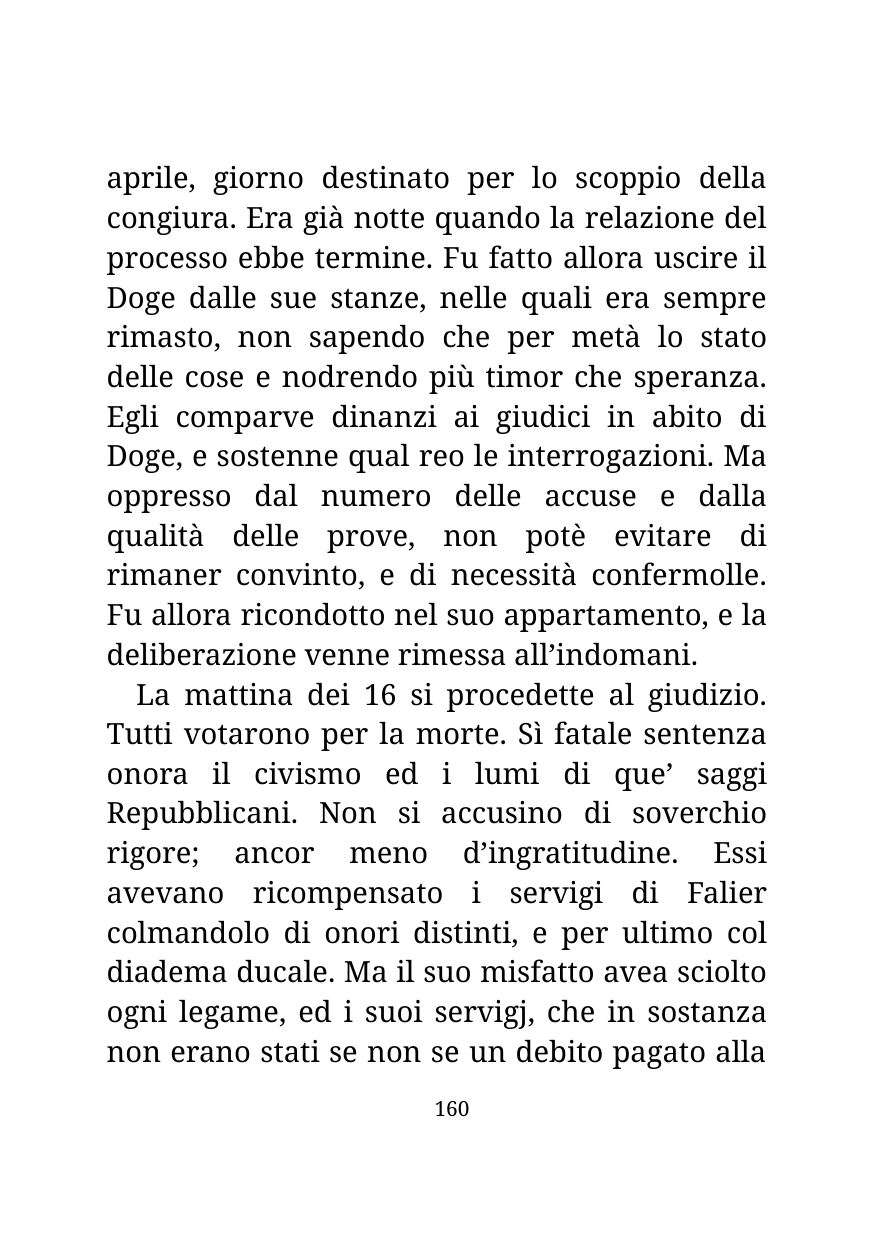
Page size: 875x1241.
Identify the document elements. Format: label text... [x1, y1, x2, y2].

text aprile, giorno destinato per lo scoppio della congiura. Era già notte quando la relazione del processo ebbe termine. Fu fatto allora uscire il Doge dalle sue stanze, nelle quali era sempre rimasto, non sapendo che per metà lo stato delle cose e nodrendo più timor che speranza. Egli comparve dinanzi ai giudici in abito di Doge, e sostenne qual reo le interrogazioni. Ma oppresso dal numero delle accuse e dalla qualità delle prove, non potè evitare di rimaner convinto, e di necessità confermolle. Fu allora ricondotto nel suo appartamento, e la deliberazione venne rimessa all’indomani. [106, 158, 768, 674]
text La mattina dei 16 si procedette al giudizio. Tutti votarono per la morte. Sì fatale sentenza onora il civismo ed i lumi di que’ saggi Repubblicani. Non si accusino di soverchio rigore; ancor meno d’ingratitudine. Essi avevano ricompensato i servigi di Falier colmandolo di onori distinti, e per ultimo col diadema ducale. Ma il suo misfatto avea sciolto ogni legame, ed i suoi servigj, che in sostanza non erano stati se non se un debito pagato alla [106, 674, 768, 1071]
